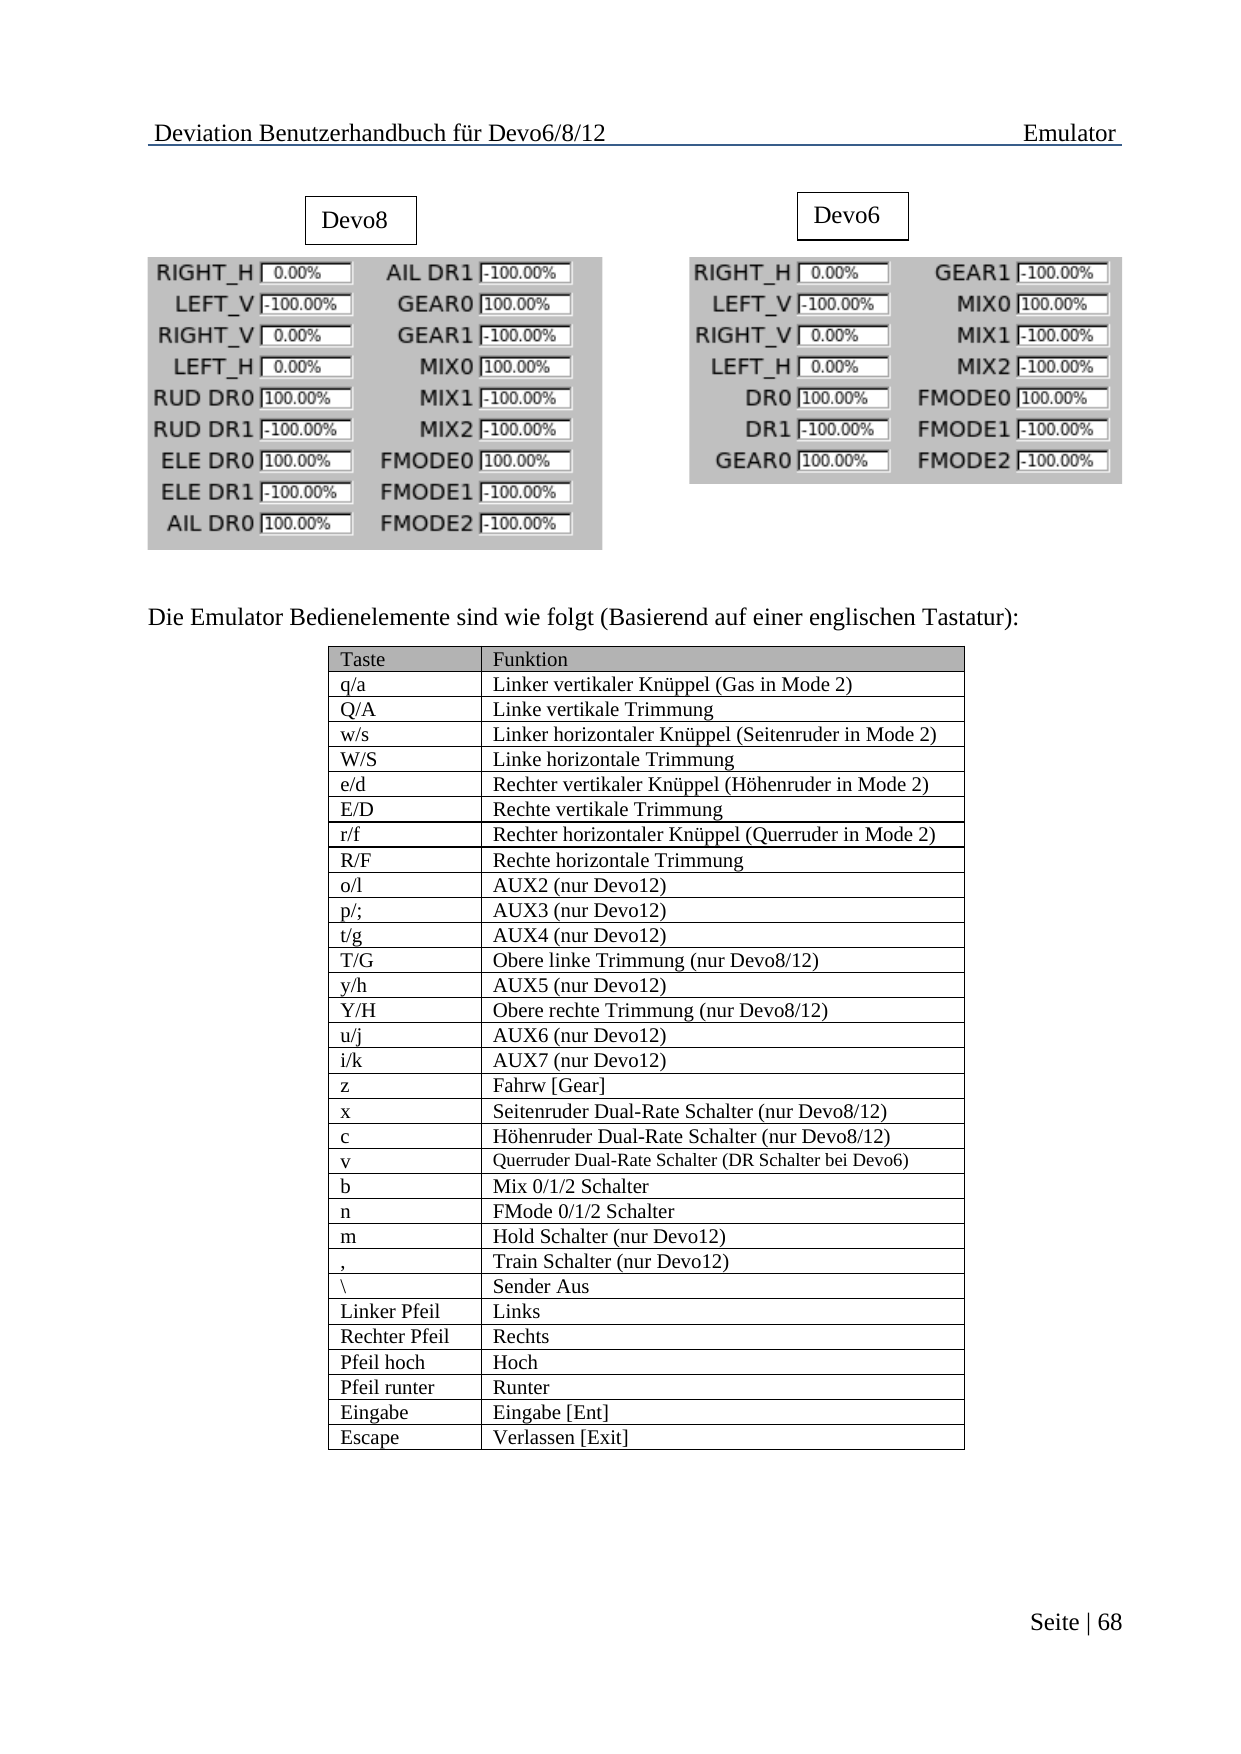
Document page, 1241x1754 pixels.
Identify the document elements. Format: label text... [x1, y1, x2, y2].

table_header Funktion [482, 647, 964, 671]
text Die Emulator Bedienelemente sind wie folgt (Basierend auf einer englischen Tastatur): [148, 602, 1122, 631]
table_cell u/j [329, 1023, 481, 1047]
picture [147, 257, 603, 550]
table_cell Rechte vertikale Trimmung [482, 797, 964, 821]
table_cell Rechts [482, 1325, 964, 1348]
table_header Taste [329, 647, 481, 671]
table_cell Train Schalter (nur Devo12) [482, 1249, 964, 1273]
table_cell w/s [329, 722, 481, 746]
text Devo6 [813, 201, 893, 229]
table_cell e/d [329, 772, 481, 796]
table_cell Rechter horizontaler Knüppel (Querruder in Mode 2) [482, 823, 964, 846]
table_cell Höhenruder Dual-Rate Schalter (nur Devo8/12) [482, 1124, 964, 1148]
picture [689, 257, 1123, 484]
table_cell E/D [329, 797, 481, 821]
table_cell i/k [329, 1048, 481, 1072]
table_cell Linke vertikale Trimmung [482, 697, 964, 721]
table_cell r/f [329, 823, 481, 846]
table_cell Verlassen [Exit] [482, 1425, 964, 1449]
table_cell Pfeil hoch [329, 1350, 481, 1374]
table_cell Hoch [482, 1350, 964, 1374]
table_cell z [329, 1074, 481, 1097]
text Devo8 [321, 205, 401, 233]
table_cell , [329, 1249, 481, 1273]
table_cell AUX7 (nur Devo12) [482, 1048, 964, 1072]
table_cell Obere linke Trimmung (nur Devo8/12) [482, 948, 964, 972]
table_cell Rechter Pfeil [329, 1325, 481, 1348]
table_cell W/S [329, 747, 481, 771]
table_cell Hold Schalter (nur Devo12) [482, 1224, 964, 1248]
table_cell t/g [329, 923, 481, 947]
table_cell Mix 0/1/2 Schalter [482, 1174, 964, 1198]
table_cell p/; [329, 898, 481, 922]
table_cell Rechter vertikaler Knüppel (Höhenruder in Mode 2) [482, 772, 964, 796]
table_cell b [329, 1174, 481, 1198]
table_cell AUX6 (nur Devo12) [482, 1023, 964, 1047]
table_cell Linker vertikaler Knüppel (Gas in Mode 2) [482, 672, 964, 696]
table_cell Y/H [329, 998, 481, 1022]
table_cell y/h [329, 973, 481, 997]
table_cell Linker Pfeil [329, 1299, 481, 1323]
table_cell Linker horizontaler Knüppel (Seitenruder in Mode 2) [482, 722, 964, 746]
table_cell T/G [329, 948, 481, 972]
table_cell Eingabe [Ent] [482, 1400, 964, 1424]
table_cell Linke horizontale Trimmung [482, 747, 964, 771]
table_cell FMode 0/1/2 Schalter [482, 1199, 964, 1223]
table_cell AUX2 (nur Devo12) [482, 873, 964, 897]
table_cell Pfeil runter [329, 1375, 481, 1399]
table_cell Obere rechte Trimmung (nur Devo8/12) [482, 998, 964, 1022]
table_cell R/F [329, 848, 481, 872]
table_cell o/l [329, 873, 481, 897]
table_cell Runter [482, 1375, 964, 1399]
table_cell Rechte horizontale Trimmung [482, 848, 964, 872]
table_cell Links [482, 1299, 964, 1323]
table_cell \ [329, 1274, 481, 1298]
table_cell x [329, 1099, 481, 1123]
table_cell Eingabe [329, 1400, 481, 1424]
table_cell n [329, 1199, 481, 1223]
table_cell AUX4 (nur Devo12) [482, 923, 964, 947]
table_cell Querruder Dual-Rate Schalter (DR Schalter bei Devo6) [482, 1149, 964, 1173]
table_cell Fahrw [Gear] [482, 1074, 964, 1097]
table_cell v [329, 1149, 481, 1173]
table_cell Sender Aus [482, 1274, 964, 1298]
table_cell Escape [329, 1425, 481, 1449]
table_cell Q/A [329, 697, 481, 721]
table_cell Seitenruder Dual-Rate Schalter (nur Devo8/12) [482, 1099, 964, 1123]
table_cell c [329, 1124, 481, 1148]
table_cell m [329, 1224, 481, 1248]
table_cell AUX5 (nur Devo12) [482, 973, 964, 997]
table_cell AUX3 (nur Devo12) [482, 898, 964, 922]
table_cell q/a [329, 672, 481, 696]
